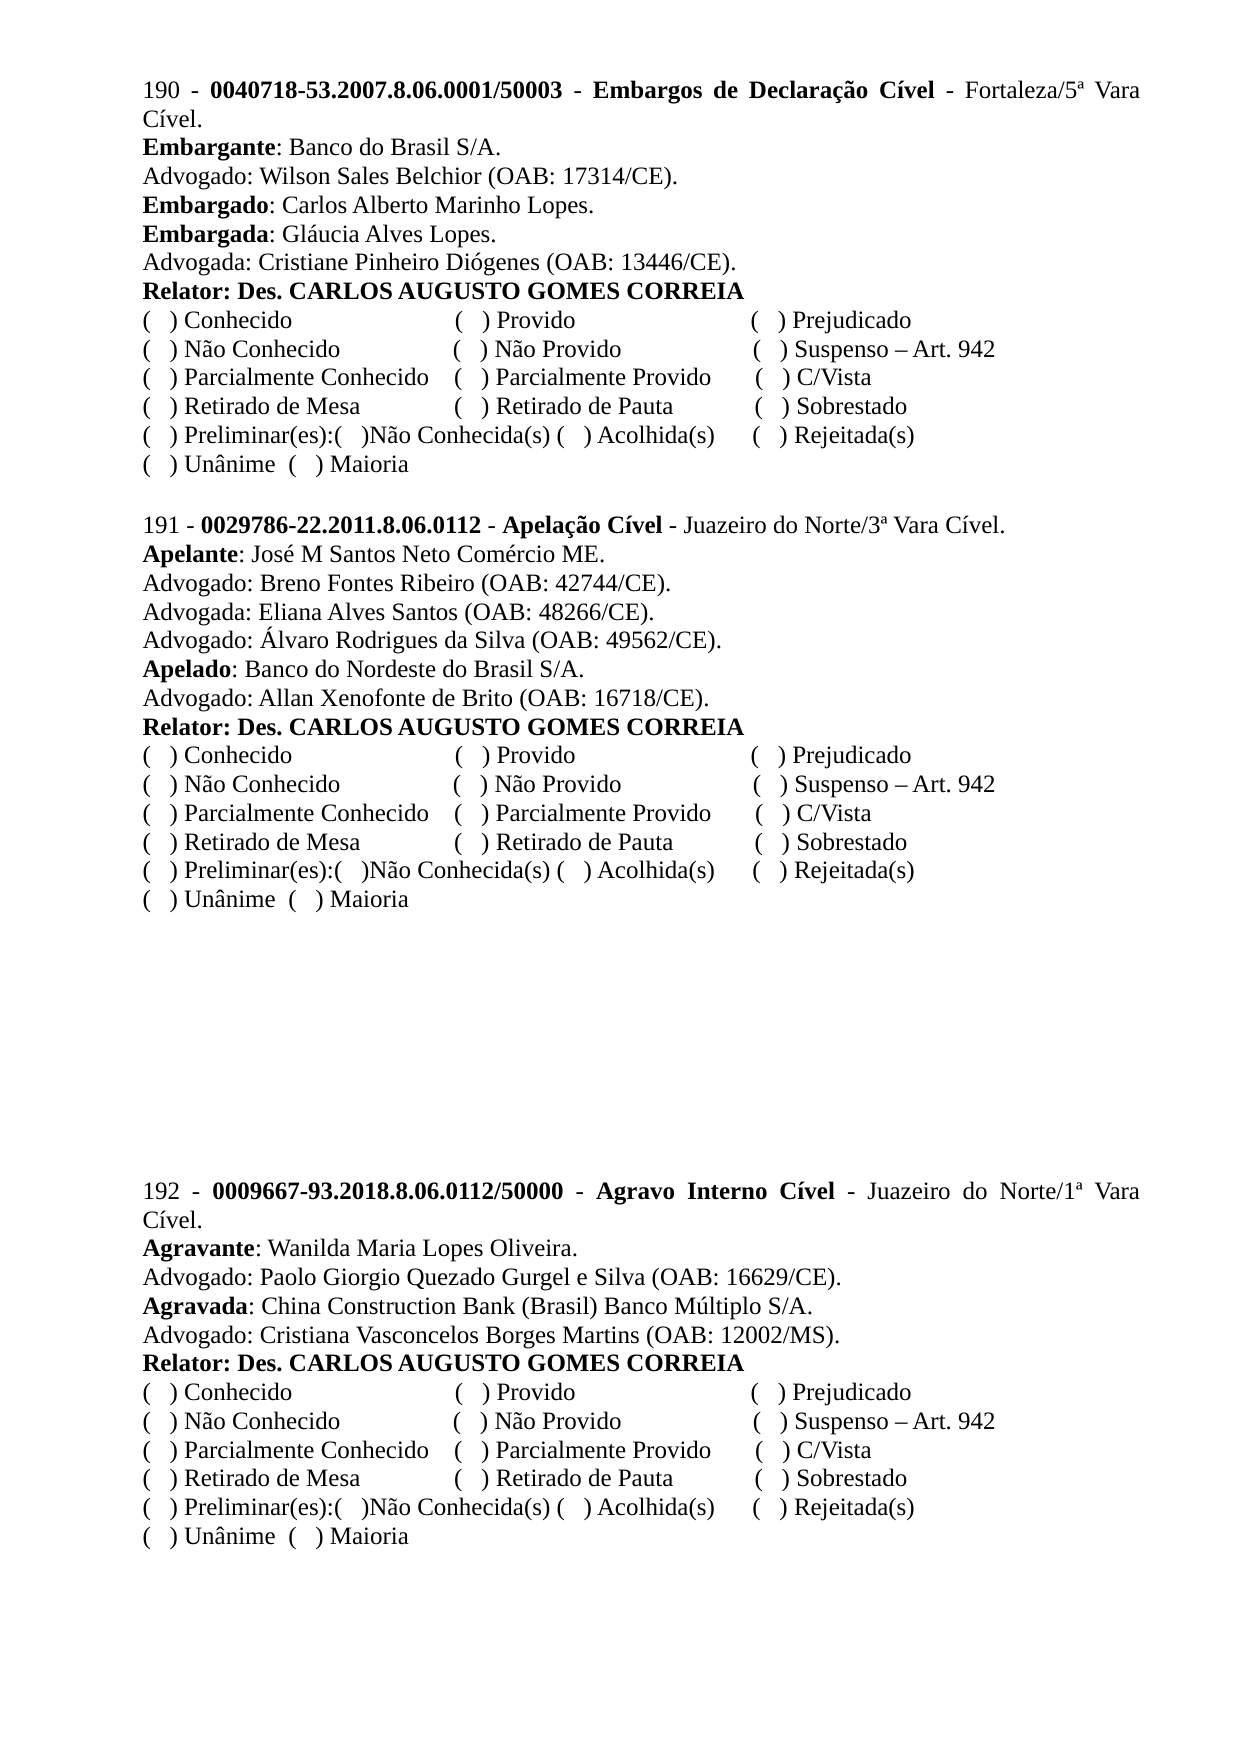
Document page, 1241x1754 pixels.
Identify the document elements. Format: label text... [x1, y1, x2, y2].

text ( ) Não Conhecido ( ) Não Provido ( ) Suspenso – Art. 942 [142, 334, 1158, 362]
text 191 - 0029786-22.2011.8.06.0112 - Apelação Cível - Juazeiro do Norte/3ª Vara Cível. [142, 511, 1141, 539]
text Embargante: Banco do Brasil S/A. [142, 132, 1141, 161]
text ( ) Não Conhecido ( ) Não Provido ( ) Suspenso – Art. 942 [142, 1406, 1158, 1435]
text Apelado: Banco do Nordeste do Brasil S/A. [142, 654, 1141, 683]
text Agravante: Wanilda Maria Lopes Oliveira. [142, 1233, 1141, 1262]
text 192 - 0009667-93.2018.8.06.0112/50000 - Agravo Interno Cível - Juazeiro do Norte/1ª Vara Cível. [142, 1176, 1141, 1233]
text Advogado: Allan Xenofonte de Brito (OAB: 16718/CE). [142, 683, 1141, 712]
text ( ) Parcialmente Conhecido ( ) Parcialmente Provido ( ) C/Vista [142, 1435, 1158, 1463]
text Relator: Des. CARLOS AUGUSTO GOMES CORREIA [142, 1348, 1141, 1377]
text ( ) Conhecido ( ) Provido ( ) Prejudicado [142, 1377, 1141, 1406]
text ( ) Parcialmente Conhecido ( ) Parcialmente Provido ( ) C/Vista [142, 798, 1158, 827]
text ( ) Não Conhecido ( ) Não Provido ( ) Suspenso – Art. 942 [142, 769, 1158, 798]
text 190 - 0040718-53.2007.8.06.0001/50003 - Embargos de Declaração Cível - Fortaleza/5ª Vara Cível. [142, 75, 1141, 132]
text Apelante: José M Santos Neto Comércio ME. [142, 539, 1141, 568]
text Advogado: Breno Fontes Ribeiro (OAB: 42744/CE). [142, 568, 1141, 597]
text Advogado: Álvaro Rodrigues da Silva (OAB: 49562/CE). [142, 626, 1141, 654]
text Relator: Des. CARLOS AUGUSTO GOMES CORREIA [142, 712, 1141, 741]
text Advogada: Cristiane Pinheiro Diógenes (OAB: 13446/CE). [142, 247, 1141, 276]
text ( ) Preliminar(es):( )Não Conhecida(s) ( ) Acolhida(s) ( ) Rejeitada(s) [142, 856, 1158, 884]
text ( ) Conhecido ( ) Provido ( ) Prejudicado [142, 741, 1141, 769]
text Embargada: Gláucia Alves Lopes. [142, 219, 1141, 247]
text Advogado: Paolo Giorgio Quezado Gurgel e Silva (OAB: 16629/CE). [142, 1262, 1141, 1291]
text ( ) Parcialmente Conhecido ( ) Parcialmente Provido ( ) C/Vista [142, 362, 1158, 391]
text ( ) Retirado de Mesa ( ) Retirado de Pauta ( ) Sobrestado [142, 827, 1158, 856]
text ( ) Conhecido ( ) Provido ( ) Prejudicado [142, 305, 1141, 334]
text ( ) Unânime ( ) Maioria [142, 1521, 1141, 1550]
text Advogado: Cristiana Vasconcelos Borges Martins (OAB: 12002/MS). [142, 1320, 1141, 1348]
text Embargado: Carlos Alberto Marinho Lopes. [142, 190, 1141, 219]
text ( ) Preliminar(es):( )Não Conhecida(s) ( ) Acolhida(s) ( ) Rejeitada(s) [142, 420, 1158, 449]
text ( ) Retirado de Mesa ( ) Retirado de Pauta ( ) Sobrestado [142, 1463, 1158, 1492]
text ( ) Retirado de Mesa ( ) Retirado de Pauta ( ) Sobrestado [142, 391, 1158, 420]
text ( ) Unânime ( ) Maioria [142, 449, 1141, 477]
text Advogada: Eliana Alves Santos (OAB: 48266/CE). [142, 597, 1141, 626]
text Advogado: Wilson Sales Belchior (OAB: 17314/CE). [142, 161, 1141, 190]
text ( ) Preliminar(es):( )Não Conhecida(s) ( ) Acolhida(s) ( ) Rejeitada(s) [142, 1492, 1158, 1521]
text ( ) Unânime ( ) Maioria [142, 884, 1141, 913]
text Agravada: China Construction Bank (Brasil) Banco Múltiplo S/A. [142, 1291, 1141, 1320]
text Relator: Des. CARLOS AUGUSTO GOMES CORREIA [142, 276, 1141, 305]
